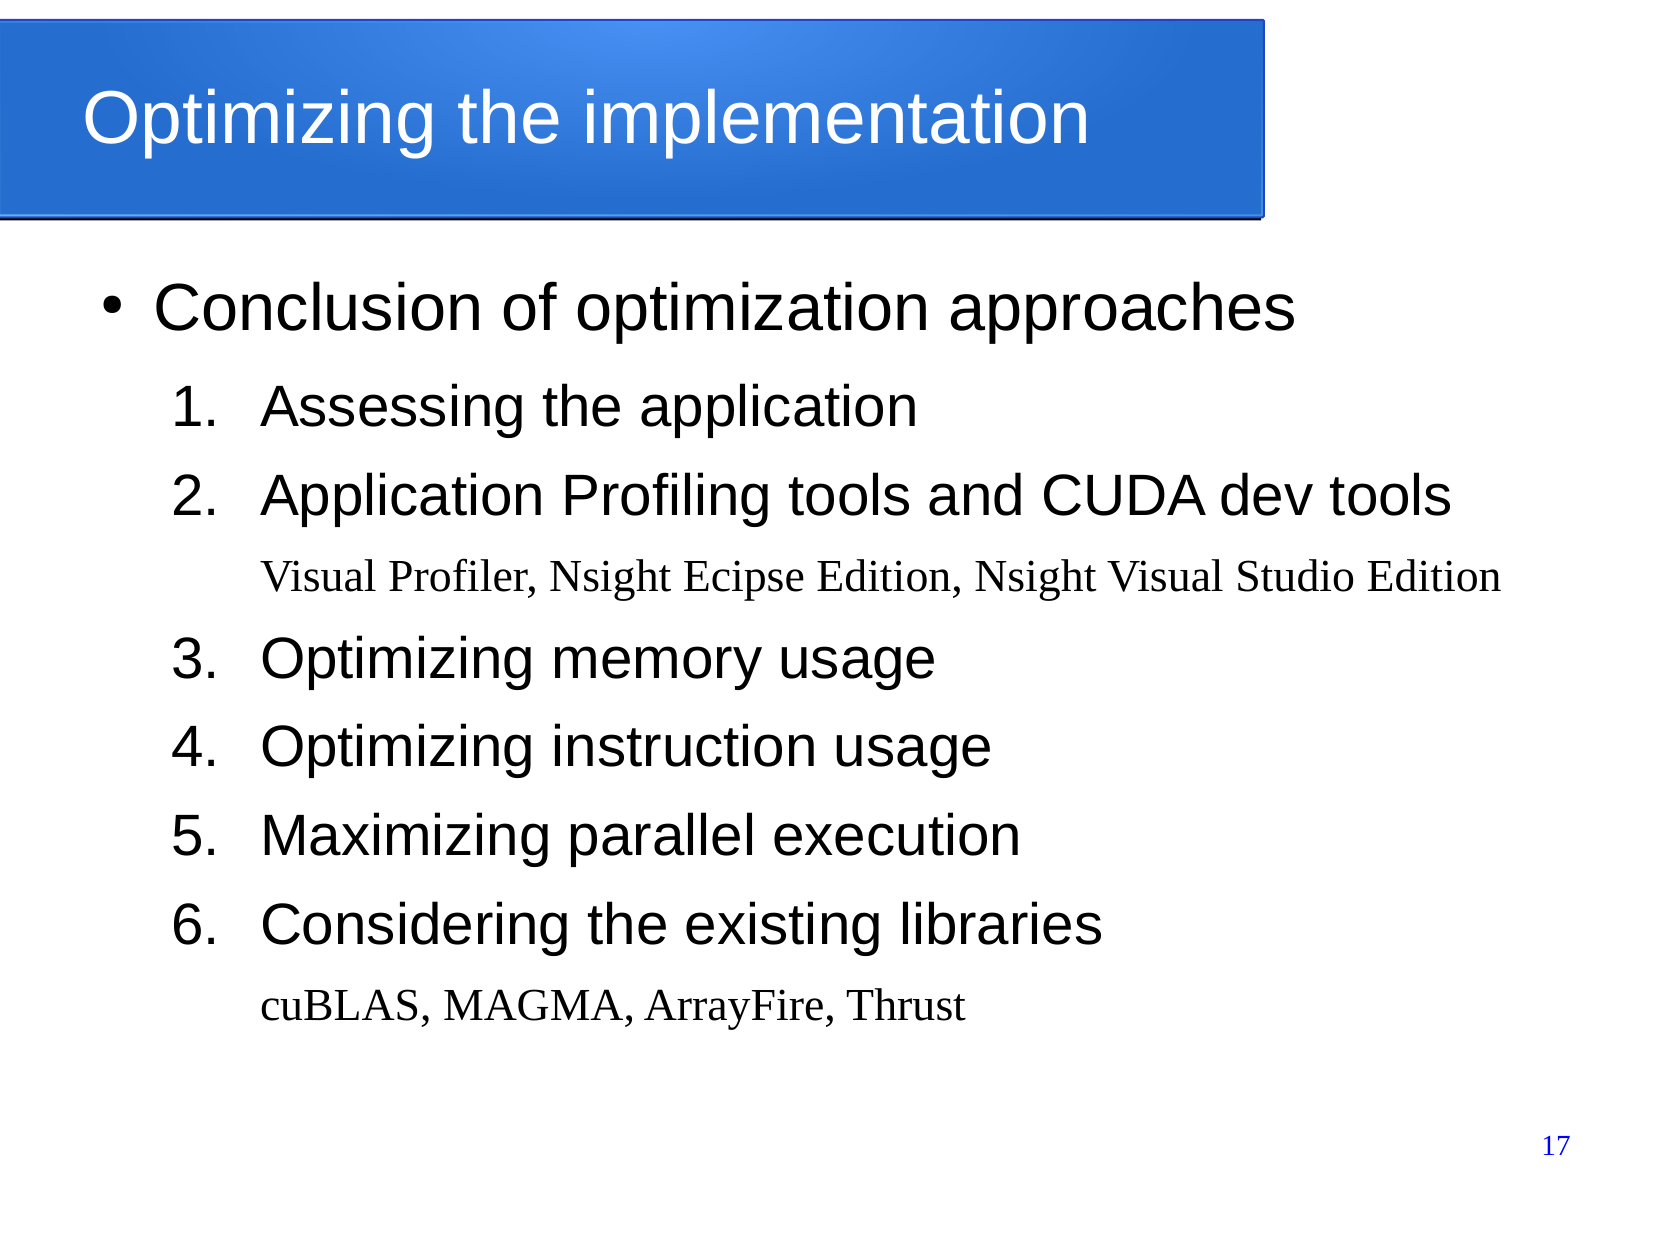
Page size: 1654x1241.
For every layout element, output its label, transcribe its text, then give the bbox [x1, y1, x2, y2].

title Optimizing the implementation [82, 25, 1250, 211]
list Conclusion of optimization approaches Assessing the application Application Profiling tools and CUDA dev tools Visual Profiler, Nsight Ecipse Edition, Nsight Visual Studio Edition Optimizing memory usage Optimizing instruction usage Maximizing parallel execution Considering the existing libraries cuBLAS, MAGMA, ArrayFire, Thrust [82, 269, 1538, 1201]
